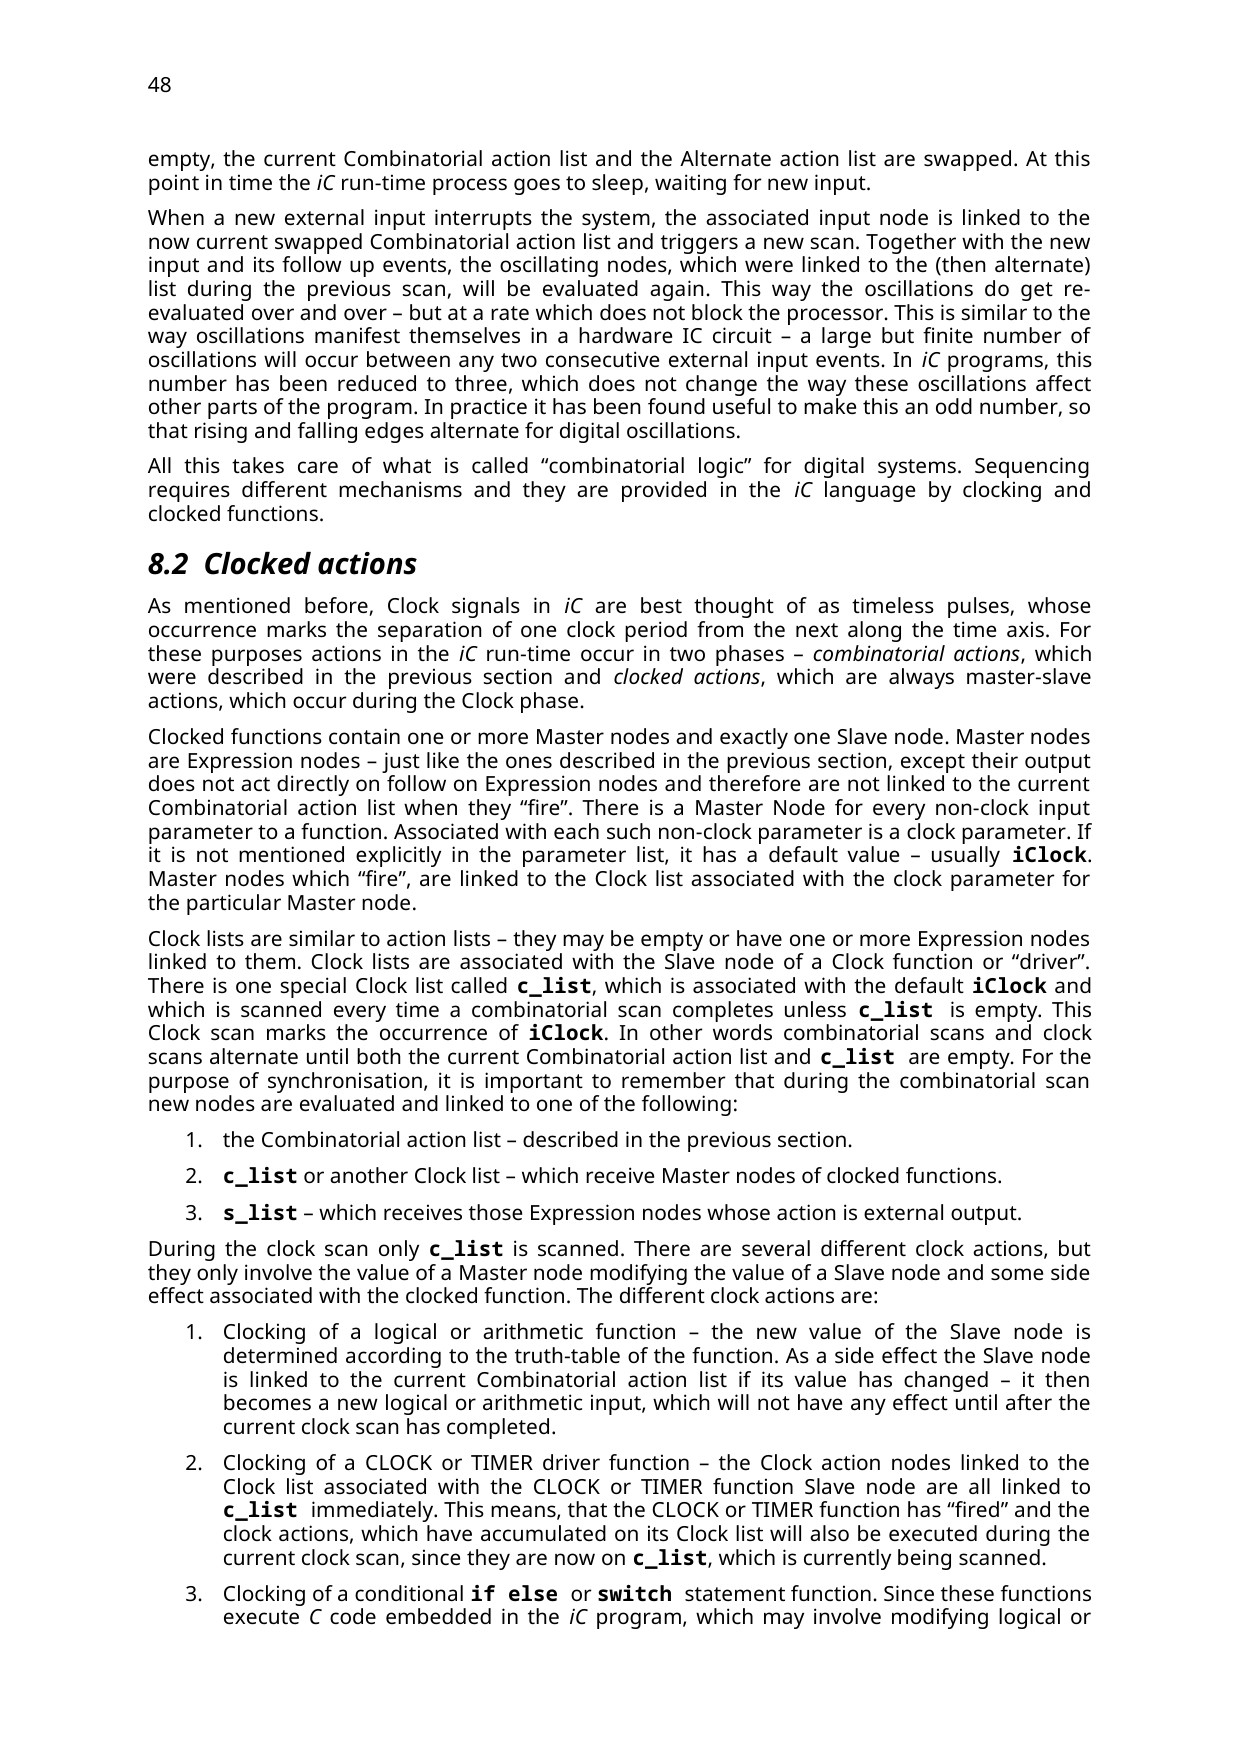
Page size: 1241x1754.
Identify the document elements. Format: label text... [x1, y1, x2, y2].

list s_list – which receives those Expression nodes whose action is external output. [185, 1201, 1092, 1225]
text During the clock scan only c_list is scanned. There are several different clock actions, but they only involve the value of a Master node modifying the value of a Slave node and some side effect associated with the clocked function. The different clock actions are: [148, 1237, 1092, 1308]
text empty, the current Combinatorial action list and the Alternate action list are swapped. At this point in time the iC run-time process goes to sleep, waiting for new input. [148, 148, 1092, 195]
text Clocked functions contain one or more Master nodes and exactly one Slave node. Master nodes are Expression nodes – just like the ones described in the previous section, except their output does not act directly on follow on Expression nodes and therefore are not linked to the current Combinatorial action list when they “fire”. There is a Master Node for every non-clock input parameter to a function. Associated with each such non-clock parameter is a clock parameter. If it is not mentioned explicitly in the parameter list, it has a default value – usually iClock. Master nodes which “fire”, are linked to the Clock list associated with the clock parameter for the particular Master node. [148, 726, 1092, 915]
list c_list or another Clock list – which receive Master nodes of clocked functions. [185, 1165, 1092, 1189]
list Clocking of a conditional if else or switch statement function. Since these functions execute C code embedded in the iC program, which may involve modifying logical or [185, 1582, 1092, 1629]
text All this takes care of what is called “combinatorial logic” for digital systems. Sequencing requires different mechanisms and they are provided in the iC language by clocking and clocked functions. [148, 455, 1092, 526]
text Clock lists are similar to action lists – they may be empty or have one or more Expression nodes linked to them. Clock lists are associated with the Slave node of a Clock function or “driver”. There is one special Clock list called c_list, which is associated with the default iClock and which is scanned every time a combinatorial scan completes unless c_list is empty. This Clock scan marks the occurrence of iClock. In other words combinatorial scans and clock scans alternate until both the current Combinatorial action list and c_list are empty. For the purpose of synchronisation, it is important to remember that during the combinatorial scan new nodes are evaluated and linked to one of the following: [148, 927, 1092, 1116]
list the Combinatorial action list – described in the previous section. [185, 1129, 1092, 1153]
list Clocking of a CLOCK or TIMER driver function – the Clock action nodes linked to the Clock list associated with the CLOCK or TIMER function Slave node are all linked to c_list immediately. This means, that the CLOCK or TIMER function has “fired” and the clock actions, which have accumulated on its Clock list will also be executed during the current clock scan, since they are now on c_list, which is currently being scanned. [185, 1452, 1092, 1570]
list Clocking of a logical or arithmetic function – the new value of the Slave node is determined according to the truth-table of the function. As a side effect the Slave node is linked to the current Combinatorial action list if its value has changed – it then becomes a new logical or arithmetic input, which will not have any effect until after the current clock scan has completed. [185, 1321, 1092, 1439]
subtitle Clocked actions [148, 544, 1092, 583]
text When a new external input interrupts the system, the associated input node is linked to the now current swapped Combinatorial action list and triggers a new scan. Together with the new input and its follow up events, the oscillating nodes, which were linked to the (then alternate) list during the previous scan, will be evaluated again. This way the oscillations do get re-evaluated over and over – but at a rate which does not block the processor. This is similar to the way oscillations manifest themselves in a hardware IC circuit – a large but finite number of oscillations will occur between any two consecutive external input events. In iC programs, this number has been reduced to three, which does not change the way these oscillations affect other parts of the program. In practice it has been found useful to make this an odd number, so that rising and falling edges alternate for digital oscillations. [148, 207, 1092, 443]
text As mentioned before, Clock signals in iC are best thought of as timeless pulses, whose occurrence marks the separation of one clock period from the next along the time axis. For these purposes actions in the iC run-time occur in two phases – combinatorial actions, which were described in the previous section and clocked actions, which are always master-slave actions, which occur during the Clock phase. [148, 595, 1092, 713]
